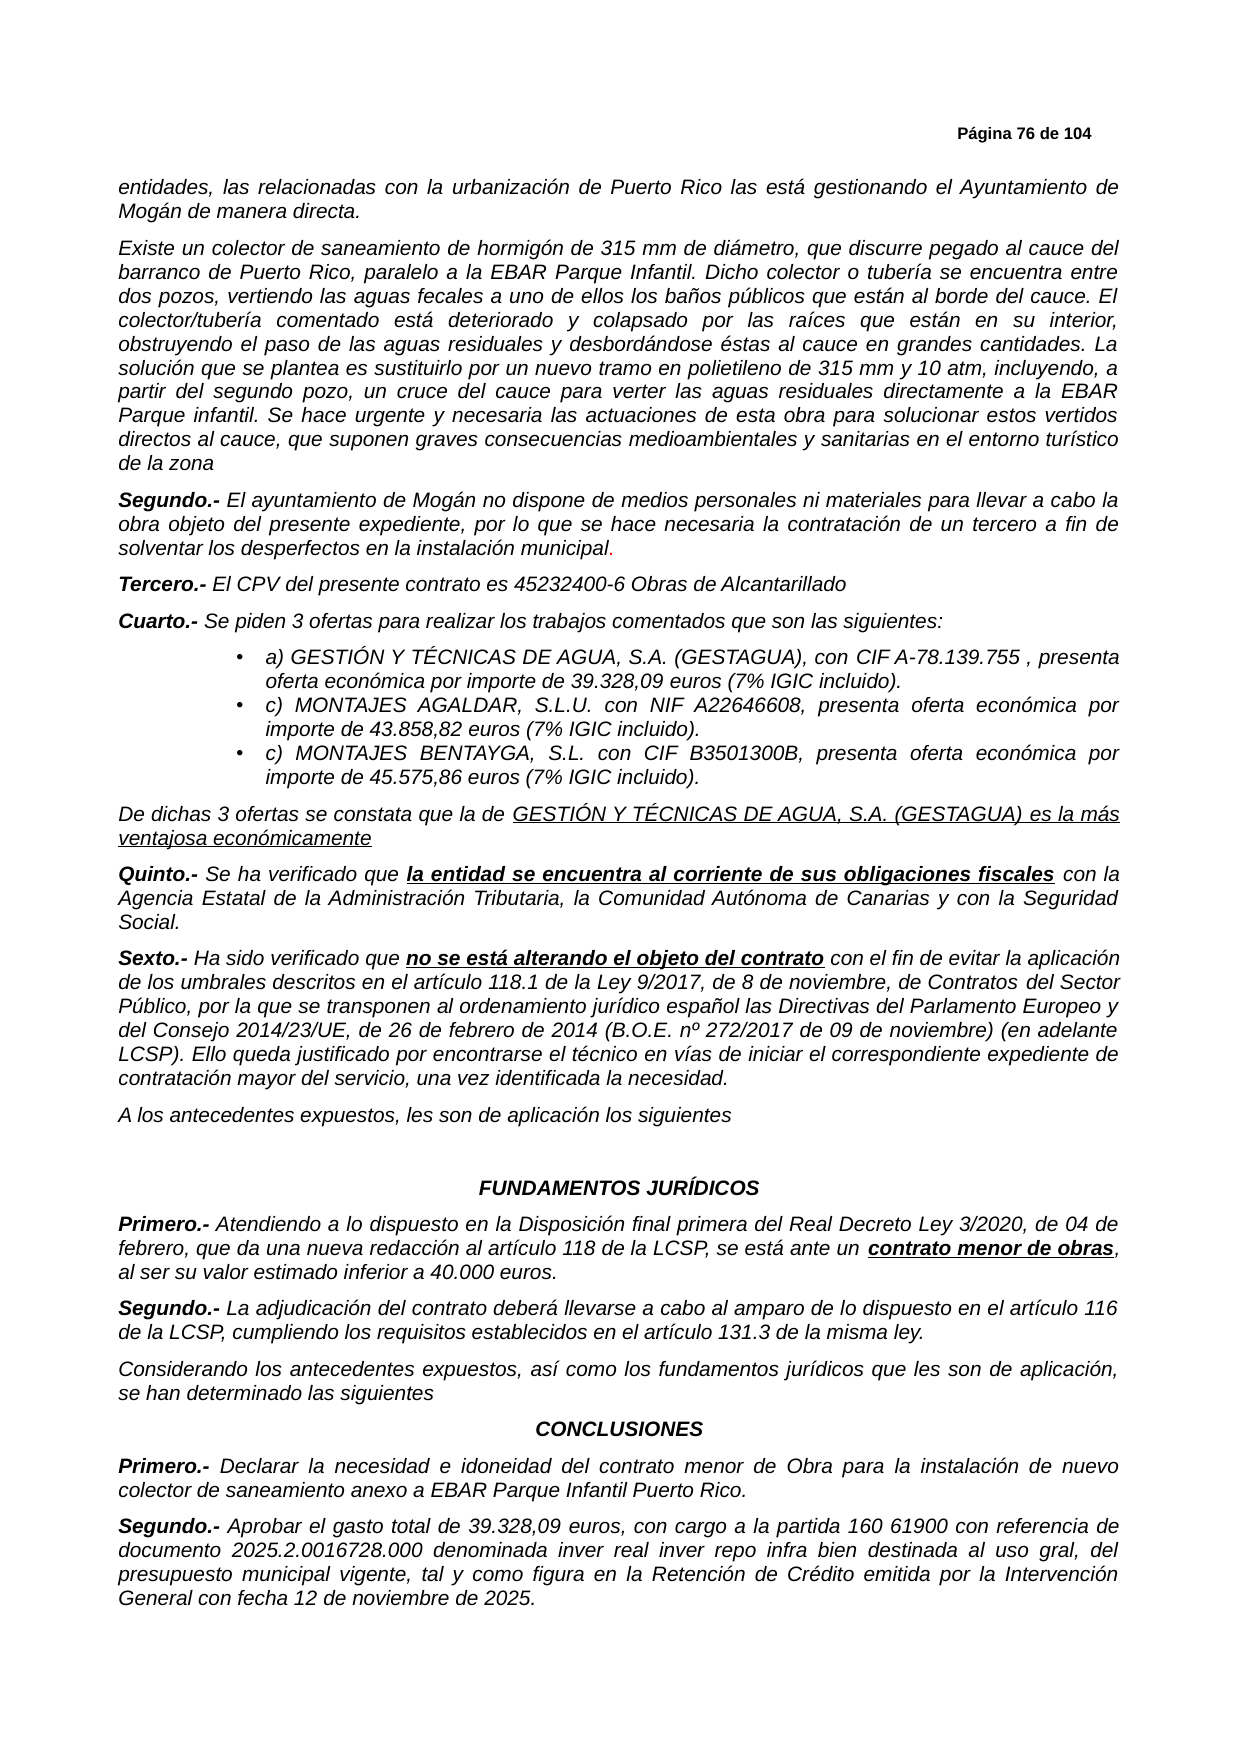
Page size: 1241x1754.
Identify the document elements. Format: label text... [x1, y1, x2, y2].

text Existe un colector de saneamiento de hormigón de 315 mm de diámetro, que discurre pegado al cauce del barranco de Puerto Rico, paralelo a la EBAR Parque Infantil. Dicho colector o tubería se encuentra entre dos pozos, vertiendo las aguas fecales a uno de ellos los baños públicos que están al borde del cauce. El colector/tubería comentado está deteriorado y colapsado por las raíces que están en su interior, obstruyendo el paso de las aguas residuales y desbordándose éstas al cauce en grandes cantidades. La solución que se plantea es sustituirlo por un nuevo tramo en polietileno de 315 mm y 10 atm, incluyendo, a partir del segundo pozo, un cruce del cauce para verter las aguas residuales directamente a la EBAR Parque infantil. Se hace urgente y necesaria las actuaciones de esta obra para solucionar estos vertidos directos al cauce, que suponen graves consecuencias medioambientales y sanitarias en el entorno turístico de la zona [118, 236, 1122, 475]
text CONCLUSIONES [118, 1417, 1122, 1441]
text Cuarto.- Se piden 3 ofertas para realizar los trabajos comentados que son las siguientes: [118, 608, 1122, 632]
text De dichas 3 ofertas se constata que la de GESTIÓN Y TÉCNICAS DE AGUA, S.A. (GESTAGUA) es la más ventajosa económicamente [118, 801, 1122, 849]
text Segundo.- La adjudicación del contrato deberá llevarse a cabo al amparo de lo dispuesto en el artículo 116 de la LCSP, cumpliendo los requisitos establecidos en el artículo 131.3 de la misma ley. [118, 1296, 1122, 1344]
text entidades, las relacionadas con la urbanización de Puerto Rico las está gestionando el Ayuntamiento de Mogán de manera directa. [118, 175, 1122, 223]
list c) MONTAJES BENTAYGA, S.L. con CIF B3501300B, presenta oferta económica por importe de 45.575,86 euros (7% IGIC incluido). [236, 741, 1122, 789]
text Primero.- Atendiendo a lo dispuesto en la Disposición final primera del Real Decreto Ley 3/2020, de 04 de febrero, que da una nueva redacción al artículo 118 de la LCSP, se está ante un contrato menor de obras, al ser su valor estimado inferior a 40.000 euros. [118, 1212, 1122, 1284]
text Tercero.- El CPV del presente contrato es 45232400-6 Obras de Alcantarillado [118, 572, 1122, 596]
text Sexto.- Ha sido verificado que no se está alterando el objeto del contrato con el fin de evitar la aplicación de los umbrales descritos en el artículo 118.1 de la Ley 9/2017, de 8 de noviembre, de Contratos del Sector Público, por la que se transponen al ordenamiento jurídico español las Directivas del Parlamento Europeo y del Consejo 2014/23/UE, de 26 de febrero de 2014 (B.O.E. nº 272/2017 de 09 de noviembre) (en adelante LCSP). Ello queda justificado por encontrarse el técnico en vías de iniciar el correspondiente expediente de contratación mayor del servicio, una vez identificada la necesidad. [118, 946, 1122, 1090]
list a) GESTIÓN Y TÉCNICAS DE AGUA, S.A. (GESTAGUA), con CIF A-78.139.755 , presenta oferta económica por importe de 39.328,09 euros (7% IGIC incluido). [236, 645, 1122, 693]
text Quinto.- Se ha verificado que la entidad se encuentra al corriente de sus obligaciones fiscales con la Agencia Estatal de la Administración Tributaria, la Comunidad Autónoma de Canarias y con la Seguridad Social. [118, 862, 1122, 934]
text FUNDAMENTOS JURÍDICOS [118, 1175, 1122, 1199]
text A los antecedentes expuestos, les son de aplicación los siguientes [118, 1102, 1122, 1126]
text Segundo.- Aprobar el gasto total de 39.328,09 euros, con cargo a la partida 160 61900 con referencia de documento 2025.2.0016728.000 denominada inver real inver repo infra bien destinada al uso gral, del presupuesto municipal vigente, tal y como figura en la Retención de Crédito emitida por la Intervención General con fecha 12 de noviembre de 2025. [118, 1514, 1122, 1610]
text Primero.- Declarar la necesidad e idoneidad del contrato menor de Obra para la instalación de nuevo colector de saneamiento anexo a EBAR Parque Infantil Puerto Rico. [118, 1453, 1122, 1501]
list c) MONTAJES AGALDAR, S.L.U. con NIF A22646608, presenta oferta económica por importe de 43.858,82 euros (7% IGIC incluido). [236, 693, 1122, 741]
text Considerando los antecedentes expuestos, así como los fundamentos jurídicos que les son de aplicación, se han determinado las siguientes [118, 1357, 1122, 1404]
text Segundo.- El ayuntamiento de Mogán no dispone de medios personales ni materiales para llevar a cabo la obra objeto del presente expediente, por lo que se hace necesaria la contratación de un tercero a fin de solventar los desperfectos en la instalación municipal. [118, 488, 1122, 559]
